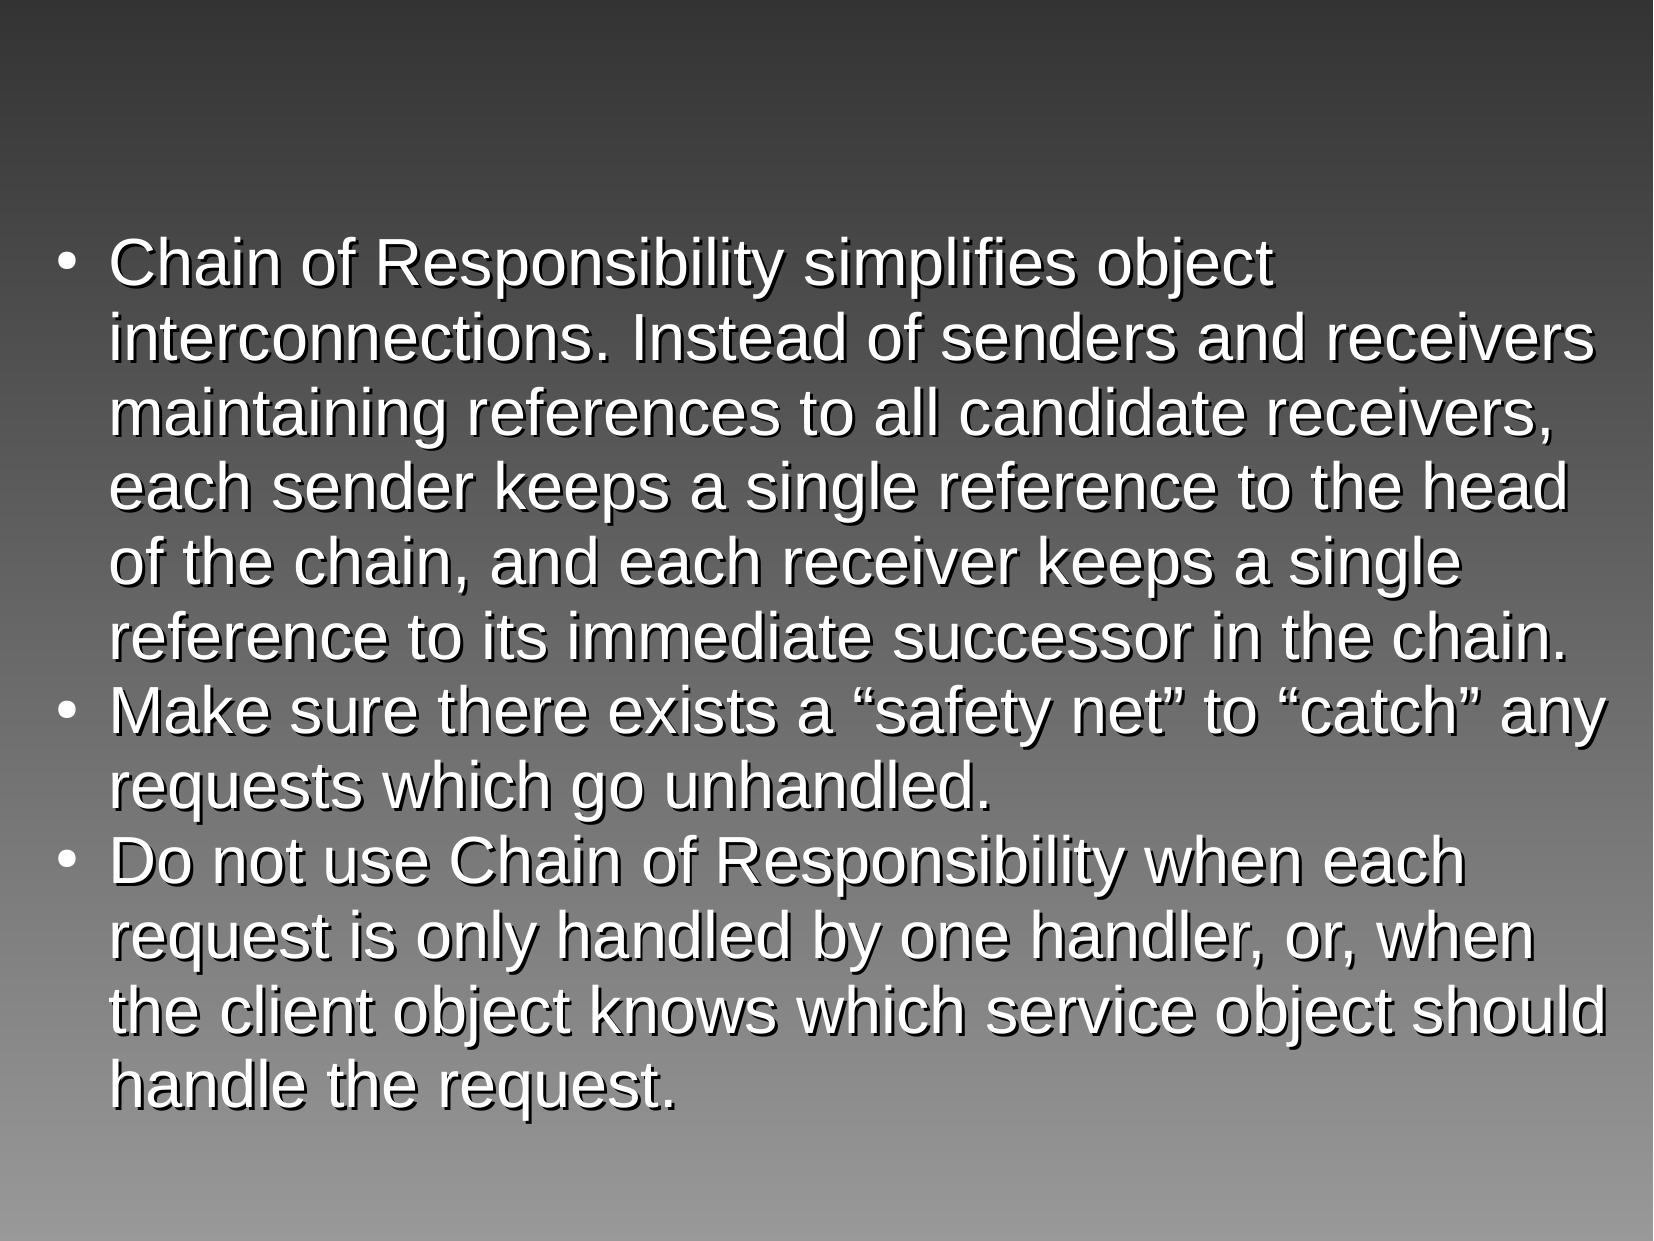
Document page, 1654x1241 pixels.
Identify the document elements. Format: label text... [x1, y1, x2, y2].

list Chain of Responsibility simplifies object interconnections. Instead of senders and receivers maintaining references to all candidate receivers, each sender keeps a single reference to the head of the chain, and each receiver keeps a single reference to its immediate successor in the chain. Make sure there exists a “safety net” to “catch” any requests which go unhandled. Do not use Chain of Responsibility when each request is only handled by one handler, or, when the client object knows which service object should handle the request. [37, 225, 1613, 1163]
